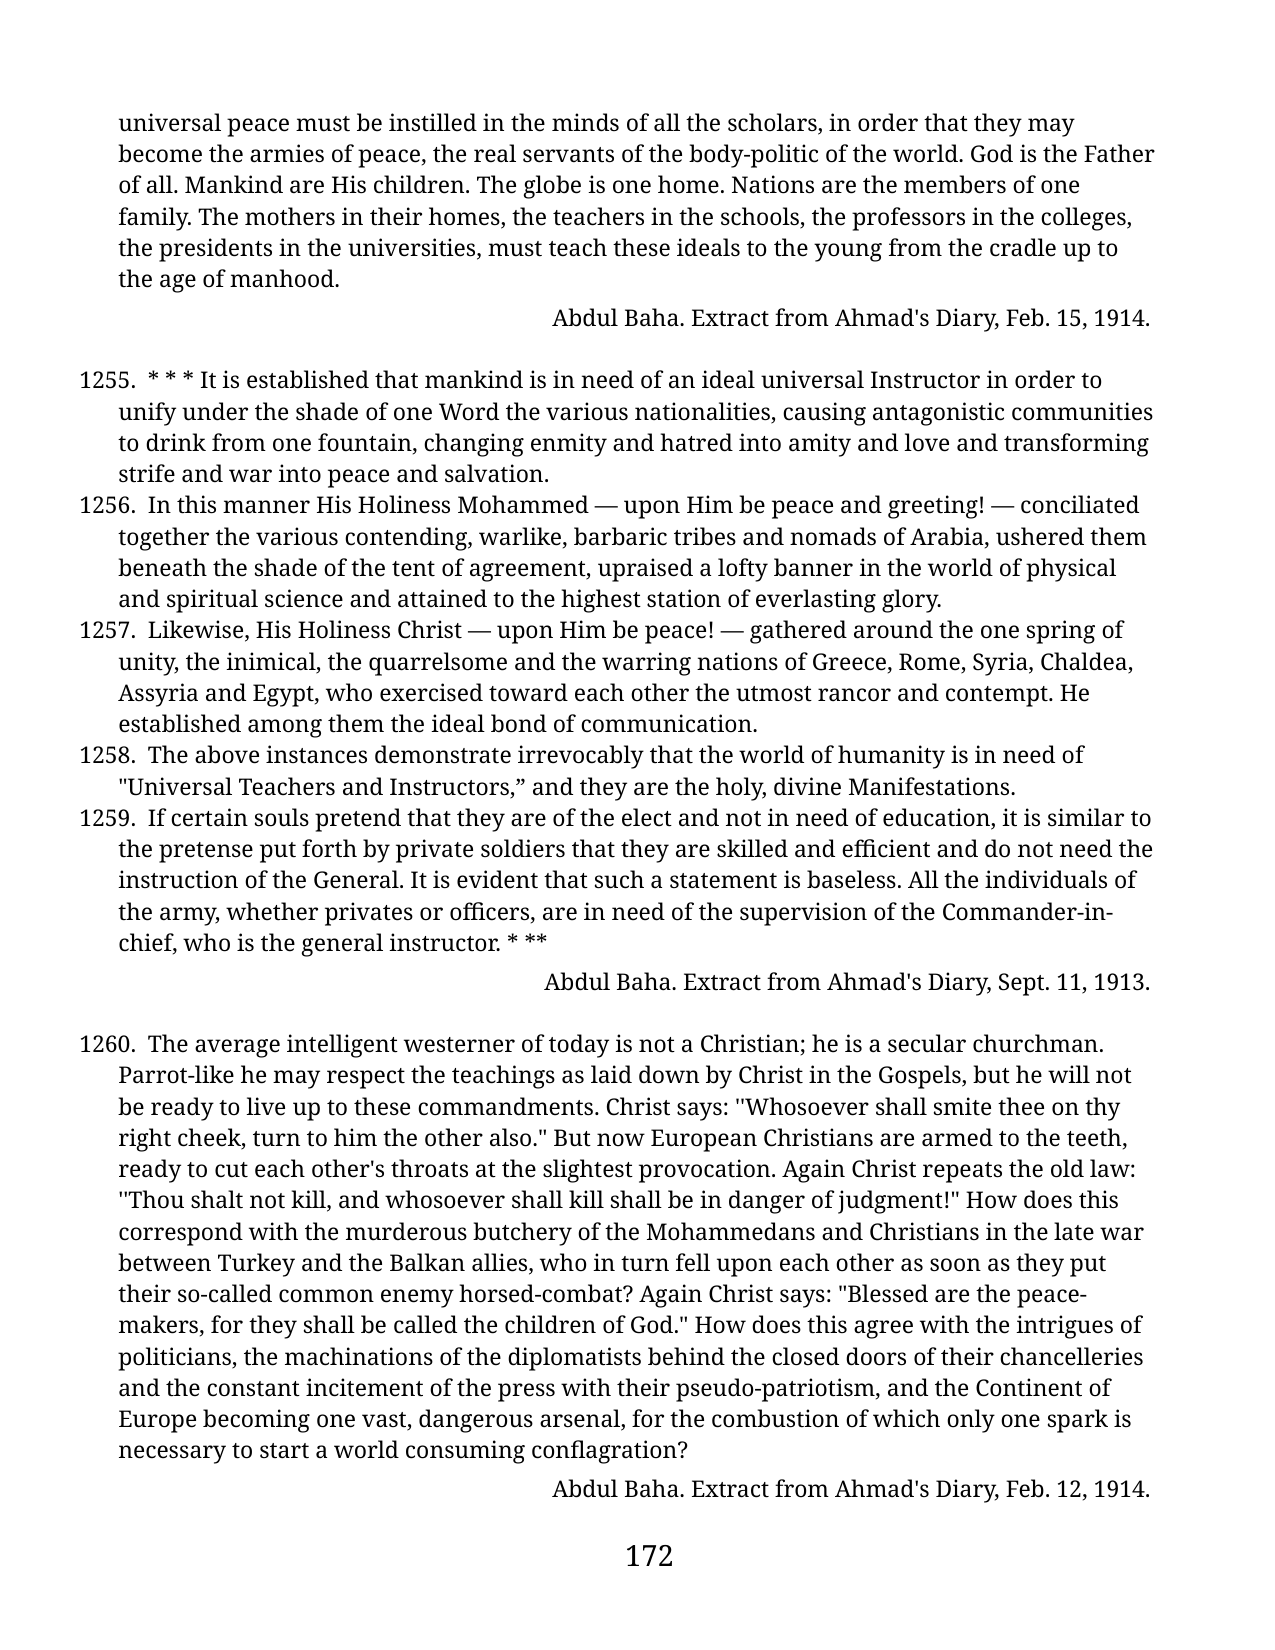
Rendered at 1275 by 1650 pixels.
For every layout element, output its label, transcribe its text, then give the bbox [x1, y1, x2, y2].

list The above instances demonstrate irrevocably that the world of humanity is in need of "Universal Teachers and Instructors,” and they are the holy, divine Manifestations. [79, 739, 1157, 802]
text Abdul Baha. Extract from Ahmad's Diary, Sept. 11, 1913. [118, 965, 1157, 997]
list If certain souls pretend that they are of the elect and not in need of education, it is similar to the pretense put forth by private soldiers that they are skilled and efficient and do not need the instruction of the General. It is evident that such a statement is baseless. All the individuals of the army, whether privates or officers, are in need of the supervision of the Commander-in-chief, who is the general instructor. * ** [79, 802, 1157, 958]
list * * * It is established that mankind is in need of an ideal universal Instructor in order to unify under the shade of one Word the various nationalities, causing antagonistic communities to drink from one fountain, changing enmity and hatred into amity and love and transforming strife and war into peace and salvation. [79, 364, 1157, 489]
list Likewise, His Holiness Christ — upon Him be peace! — gathered around the one spring of unity, the inimical, the quarrelsome and the warring nations of Greece, Rome, Syria, Chaldea, Assyria and Egypt, who exercised toward each other the utmost rancor and contempt. He established among them the ideal bond of communication. [79, 614, 1157, 739]
list In this manner His Holiness Mohammed — upon Him be peace and greeting! — conciliated together the various contending, warlike, barbaric tribes and nomads of Arabia, ushered them beneath the shade of the tent of agreement, upraised a lofty banner in the world of physical and spiritual science and attained to the highest station of everlasting glory. [79, 489, 1157, 614]
list The average intelligent westerner of today is not a Christian; he is a secular churchman. Parrot-like he may respect the teachings as laid down by Christ in the Gospels, but he will not be ready to live up to these commandments. Christ says: ''Whosoever shall smite thee on thy right cheek, turn to him the other also." But now European Christians are armed to the teeth, ready to cut each other's throats at the slightest provocation. Again Christ repeats the old law: ''Thou shalt not kill, and whosoever shall kill shall be in danger of judgment!" How does this correspond with the murderous butchery of the Mohammedans and Christians in the late war between Turkey and the Balkan allies, who in turn fell upon each other as soon as they put their so-called common enemy horsed-combat? Again Christ says: "Blessed are the peace-makers, for they shall be called the children of God." How does this agree with the intrigues of politicians, the machinations of the diplomatists behind the closed doors of their chancelleries and the constant incitement of the press with their pseudo-patriotism, and the Continent of Europe becoming one vast, dangerous arsenal, for the combustion of which only one spark is necessary to start a world consuming conflagration? [79, 1028, 1157, 1465]
text Abdul Baha. Extract from Ahmad's Diary, Feb. 15, 1914. [118, 302, 1157, 333]
text Abdul Baha. Extract from Ahmad's Diary, Feb. 12, 1914. [118, 1473, 1157, 1504]
list universal peace must be instilled in the minds of all the scholars, in order that they may become the armies of peace, the real servants of the body-politic of the world. God is the Father of all. Mankind are His children. The globe is one home. Nations are the members of one family. The mothers in their homes, the teachers in the schools, the professors in the colleges, the presidents in the universities, must teach these ideals to the young from the cradle up to the age of manhood. [79, 107, 1157, 294]
